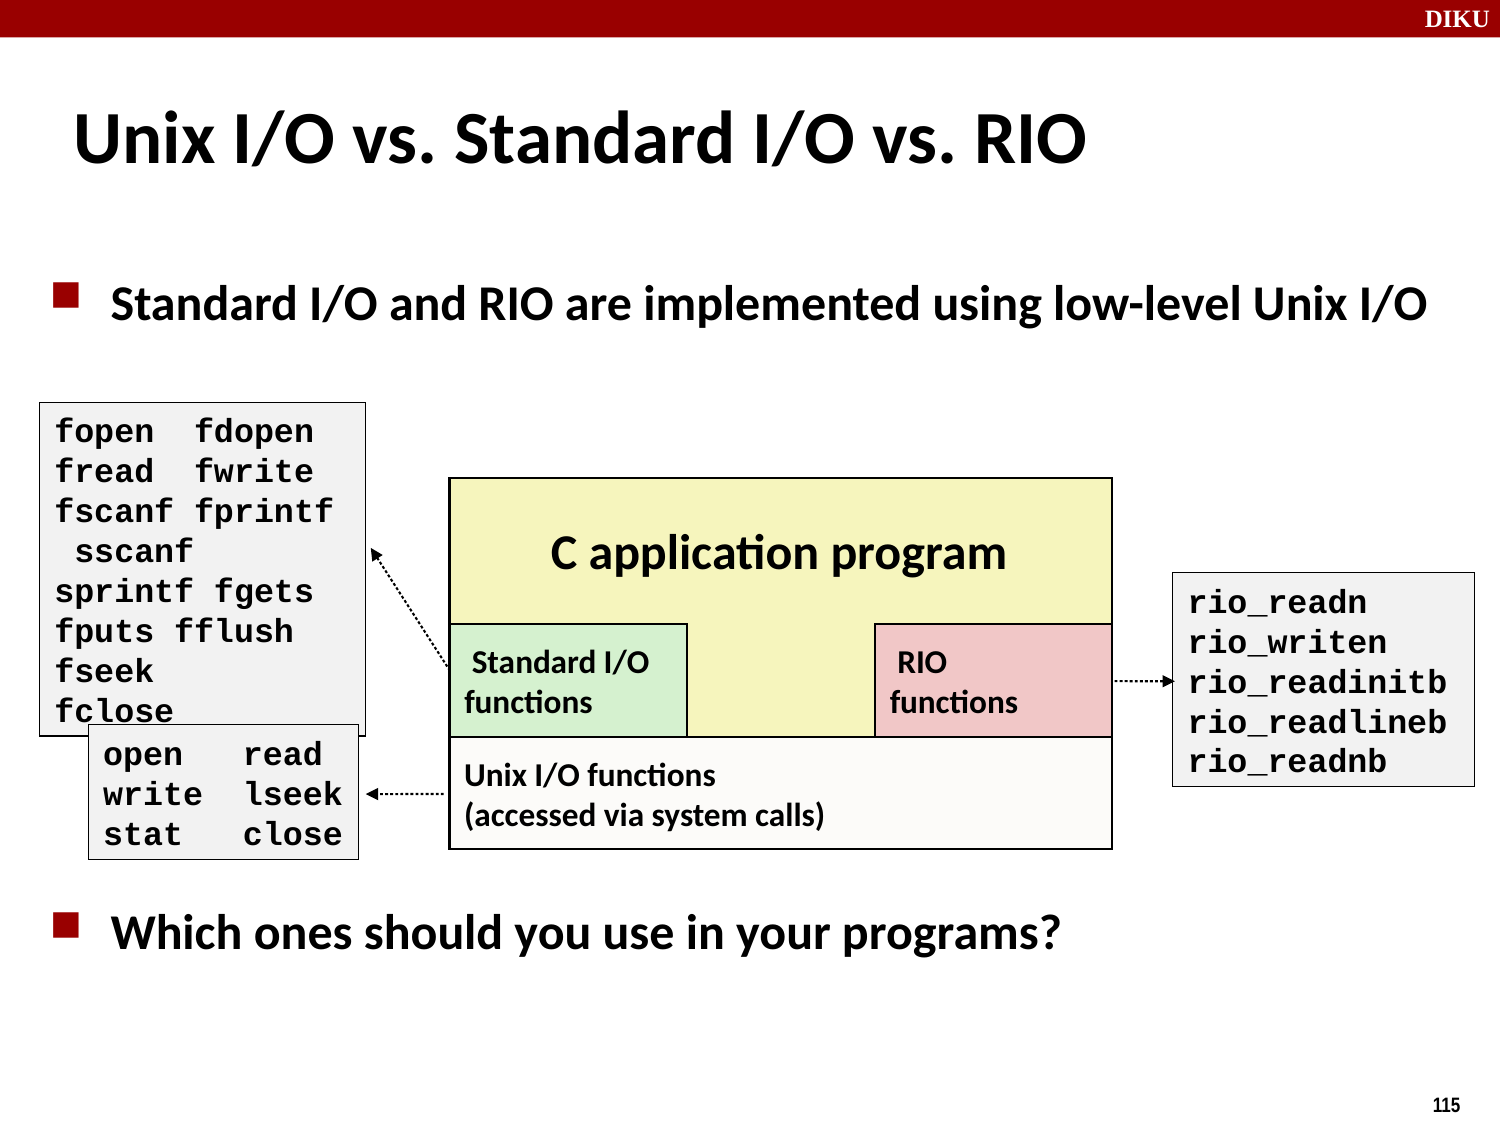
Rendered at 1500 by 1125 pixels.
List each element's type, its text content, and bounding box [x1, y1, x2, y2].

text_box [449, 477, 1113, 736]
text_box Unix I/O vs. Standard I/O vs. RIO [58, 71, 1304, 197]
text_box fopen fdopen fread fwrite fscanf fprintf sscanf sprintf fgets fputs fflush fseek fclose [39, 402, 366, 737]
text_box Standard I/O functions [449, 624, 688, 737]
text_box Standard I/O and RIO are implemented using low-level Unix I/O Which ones should you use in your programs? [39, 262, 1475, 1063]
text_box Unix I/O functions (accessed via system calls) [449, 736, 1113, 850]
text_box open read write lseek stat close [88, 724, 359, 860]
text_box RIO functions [874, 624, 1113, 737]
text_box rio_readn rio_writen rio_readinitb rio_readlineb rio_readnb [1172, 572, 1475, 787]
text_box C application program [536, 512, 1023, 588]
